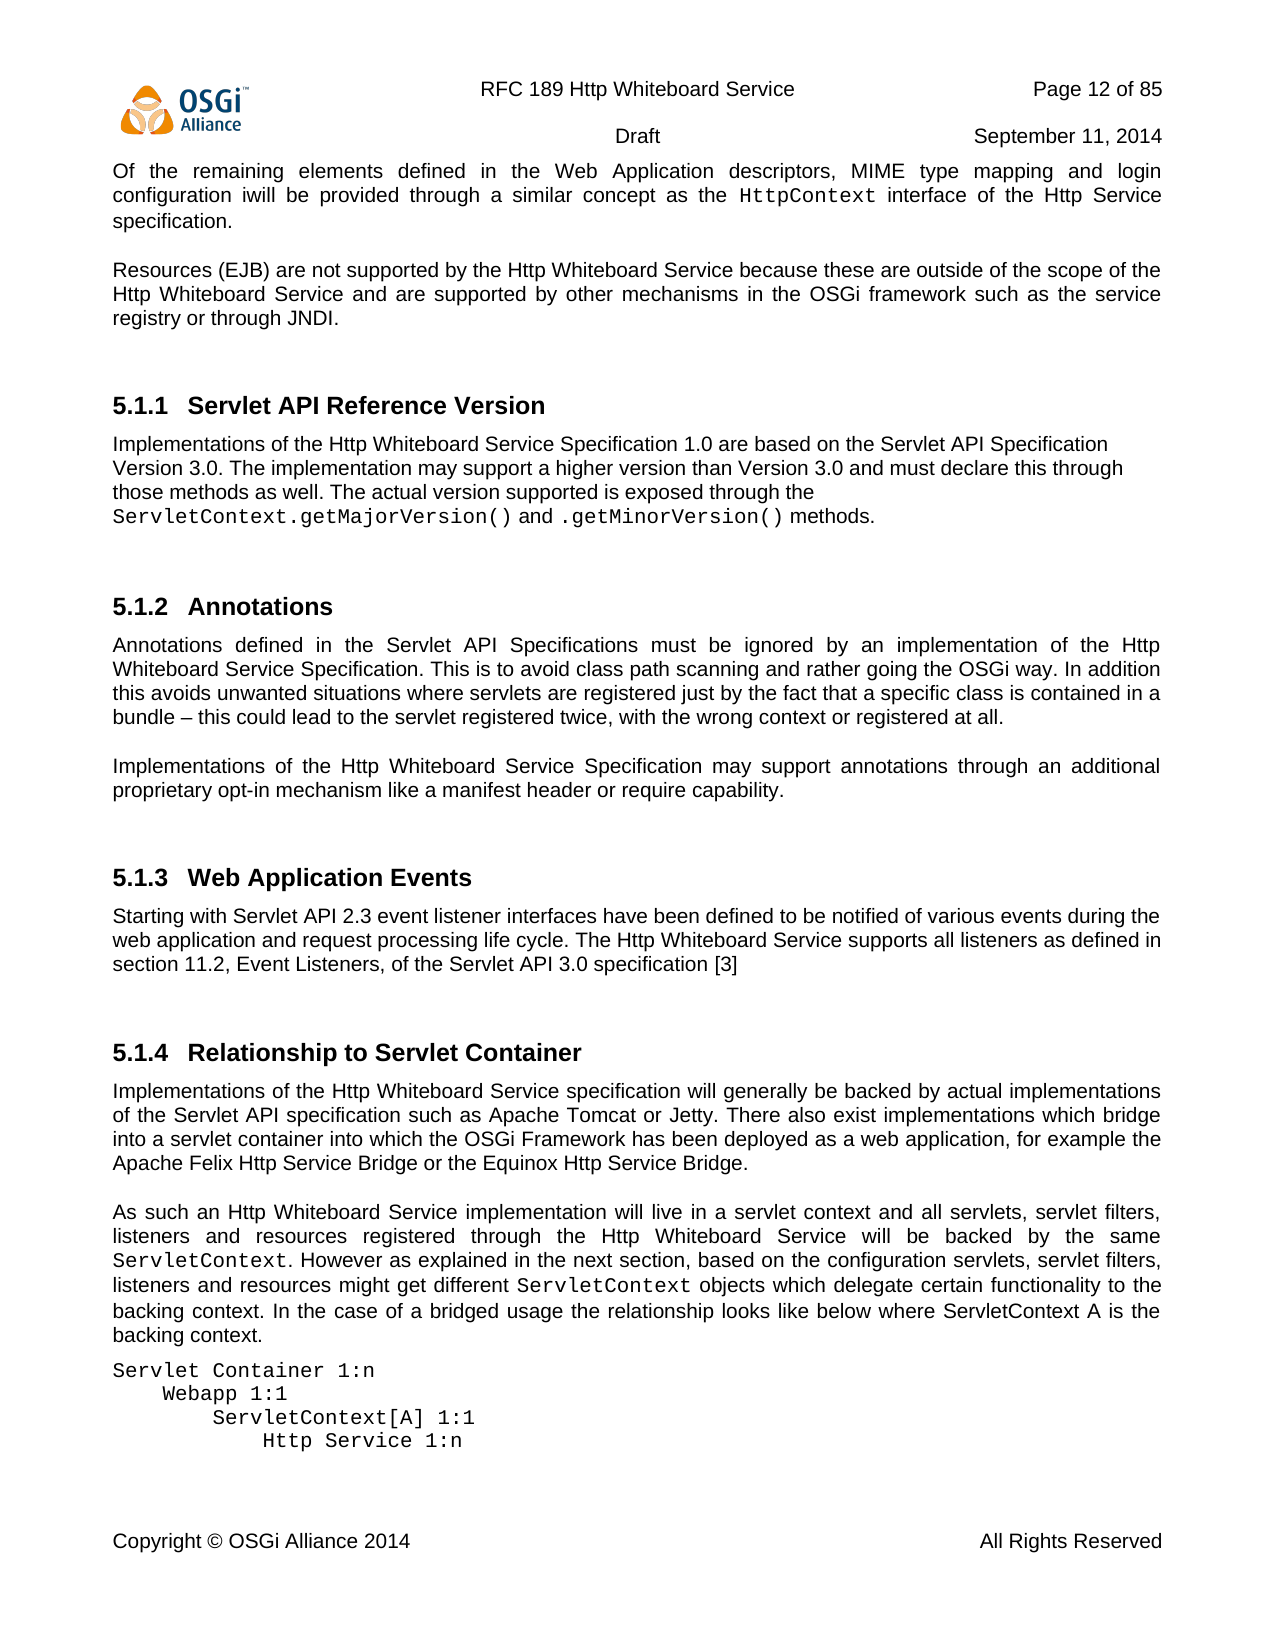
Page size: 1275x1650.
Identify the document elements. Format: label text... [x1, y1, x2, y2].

text Implementations of the Http Whiteboard Service Specification 1.0 are based on the Servlet API Specification Version 3.0. The implementation may support a higher version than Version 3.0 and must declare this through those methods as well. The actual version supported is exposed through the ServletContext.getMajorVersion() and .getMinorVersion() methods. [112, 432, 1162, 530]
text Of the remaining elements defined in the Web Application descriptors, MIME type mapping and login configuration iwill be provided through a similar concept as the HttpContext interface of the Http Service specification. [112, 159, 1162, 233]
text Implementations of the Http Whiteboard Service specification will generally be backed by actual implementations of the Servlet API specification such as Apache Tomcat or Jetty. There also exist implementations which bridge into a servlet container into which the OSGi Framework has been deployed as a web application, for example the Apache Felix Http Service Bridge or the Equinox Http Service Bridge. [112, 1079, 1162, 1174]
subtitle Relationship to Servlet Container [112, 1037, 1162, 1066]
text Resources (EJB) are not supported by the Http Whiteboard Service because these are outside of the scope of the Http Whiteboard Service and are supported by other mechanisms in the OSGi framework such as the service registry or through JNDI. [112, 258, 1162, 329]
text Annotations defined in the Servlet API Specifications must be ignored by an implementation of the Http Whiteboard Service Specification. This is to avoid class path scanning and rather going the OSGi way. In addition this avoids unwanted situations where servlets are registered just by the fact that a specific class is contained in a bundle – this could lead to the servlet registered twice, with the wrong context or registered at all. [112, 633, 1162, 728]
text Starting with Servlet API 2.3 event listener interfaces have been defined to be notified of various events during the web application and request processing life cycle. The Http Whiteboard Service supports all listeners as defined in section 11.2, Event Listeners, of the Servlet API 3.0 specification [3]. [112, 904, 1162, 976]
text Http Service 1:n [112, 1431, 1162, 1454]
text ServletContext[A] 1:1 [112, 1407, 1162, 1431]
text Servlet Container 1:n [112, 1359, 1162, 1383]
subtitle Servlet API Reference Version [112, 391, 1162, 420]
text Webapp 1:1 [112, 1383, 1162, 1407]
subtitle Web Application Events [112, 863, 1162, 892]
text As such an Http Whiteboard Service implementation will live in a servlet context and all servlets, servlet filters, listeners and resources registered through the Http Whiteboard Service will be backed by the same ServletContext. However as explained in the next section, based on the configuration servlets, servlet filters, listeners and resources might get different ServletContext objects which delegate certain functionality to the backing context. In the case of a bridged usage the relationship looks like below where ServletContext A is the backing context. [112, 1199, 1162, 1347]
picture [113, 78, 257, 142]
subtitle Annotations [112, 591, 1162, 620]
text Implementations of the Http Whiteboard Service Specification may support annotations through an additional proprietary opt-in mechanism like a manifest header or require capability. [112, 753, 1162, 801]
